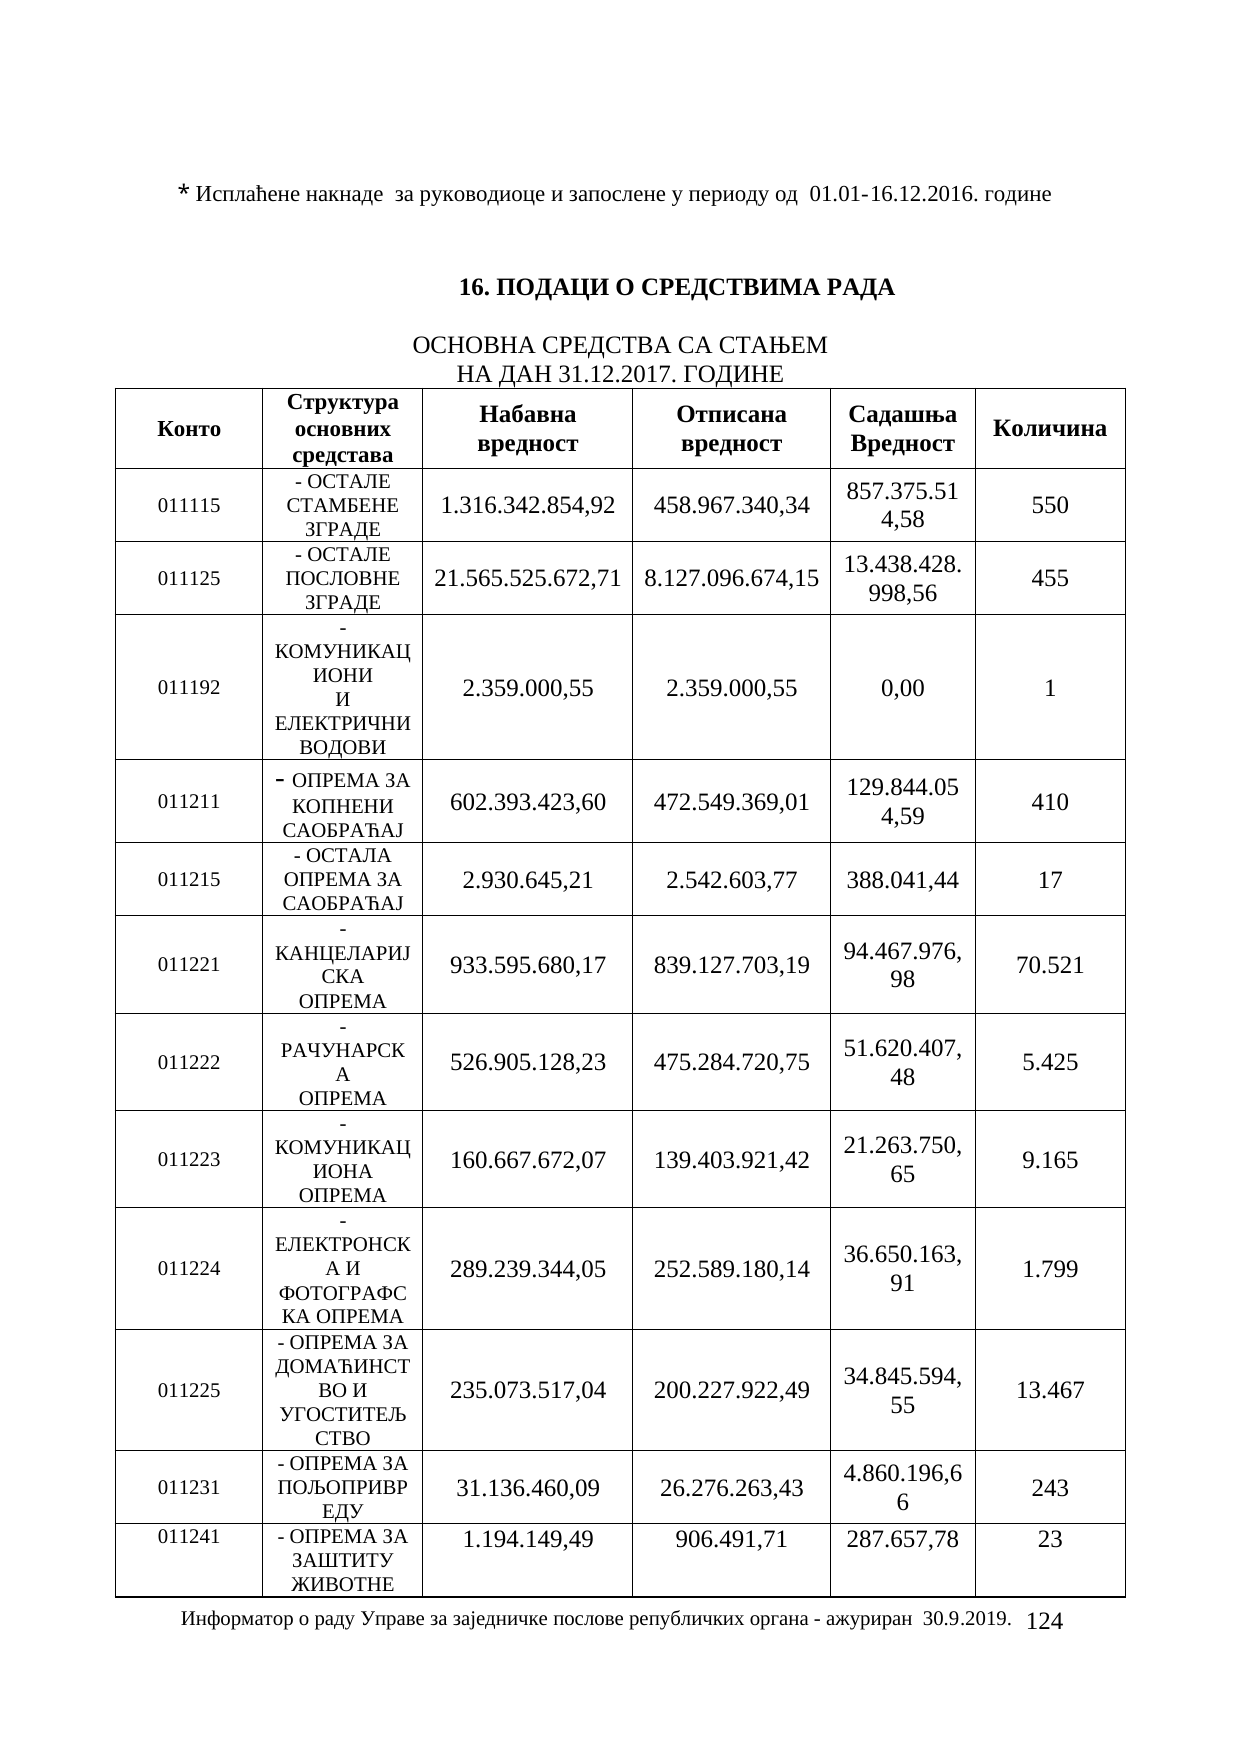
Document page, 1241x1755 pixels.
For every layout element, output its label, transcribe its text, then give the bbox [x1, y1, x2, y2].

table_cell 17 [976, 843, 1125, 915]
table_cell 129.844.054,59 [831, 760, 975, 842]
table_cell 410 [976, 760, 1125, 842]
table_cell 5.425 [976, 1014, 1125, 1110]
table_cell 0,00 [831, 615, 975, 759]
table_cell 31.136.460,09 [423, 1451, 632, 1523]
text * Исплаћене накнаде за руководиоце и запослене у периоду од 01.01-16.12.2016. године [177, 176, 1063, 208]
table_cell 011241 [116, 1524, 262, 1596]
text ОСНОВНА СРЕДСТВА СА СТАЊЕМ [177, 330, 1063, 359]
table_cell 526.905.128,23 [423, 1014, 632, 1110]
table_cell 011215 [116, 843, 262, 915]
table_cell 1.799 [976, 1208, 1125, 1328]
table_cell 23 [976, 1524, 1125, 1596]
table_cell - ОСТАЛА ОПРЕМА ЗА САОБРАЋАЈ [263, 843, 422, 915]
table_cell - ОПРЕМА ЗА КОПНЕНИ САОБРАЋАЈ [263, 760, 422, 842]
table_cell 252.589.180,14 [633, 1208, 830, 1328]
table_cell 011231 [116, 1451, 262, 1523]
table_cell 011222 [116, 1014, 262, 1110]
table_cell 011115 [116, 469, 262, 541]
table_cell - ОПРЕМА ЗА ЗАШТИТУ ЖИВОТНЕ [263, 1524, 422, 1596]
table_cell - ОПРЕМА ЗА ДОМАЋИНСТВО И УГОСТИТЕЉСТВО [263, 1330, 422, 1450]
table_cell 13.467 [976, 1330, 1125, 1450]
table_cell 472.549.369,01 [633, 760, 830, 842]
table_cell 011211 [116, 760, 262, 842]
table_header Количина [976, 389, 1125, 467]
table_header Садашња Вредност [831, 389, 975, 467]
table_cell 51.620.407,48 [831, 1014, 975, 1110]
table_cell 243 [976, 1451, 1125, 1523]
table_cell 21.565.525.672,71 [423, 542, 632, 614]
table_cell 287.657,78 [831, 1524, 975, 1596]
table_cell - ЕЛЕКТРОНСКА И ФОТОГРАФСКА ОПРЕМА [263, 1208, 422, 1328]
table_cell 1.316.342.854,92 [423, 469, 632, 541]
table_cell 011125 [116, 542, 262, 614]
table_cell 289.239.344,05 [423, 1208, 632, 1328]
table_cell 94.467.976,98 [831, 916, 975, 1013]
table_cell 475.284.720,75 [633, 1014, 830, 1110]
table_cell - РАЧУНАРСКА ОПРЕМА [263, 1014, 422, 1110]
table_cell - КАНЦЕЛАРИЈСКА ОПРЕМА [263, 916, 422, 1013]
table_cell 36.650.163,91 [831, 1208, 975, 1328]
table_cell 2.542.603,77 [633, 843, 830, 915]
table_cell 011223 [116, 1111, 262, 1207]
table_cell 011224 [116, 1208, 262, 1328]
table_cell 160.667.672,07 [423, 1111, 632, 1207]
table_cell 9.165 [976, 1111, 1125, 1207]
table_header Набавна вредност [423, 389, 632, 467]
table_header Структура основних средстава [263, 389, 422, 467]
table_cell 857.375.514,58 [831, 469, 975, 541]
table_cell - КОМУНИКАЦИОНИ И ЕЛЕКТРИЧНИ ВОДОВИ [263, 615, 422, 759]
table_cell 550 [976, 469, 1125, 541]
table_cell 2.930.645,21 [423, 843, 632, 915]
table_cell 34.845.594,55 [831, 1330, 975, 1450]
table_cell 235.073.517,04 [423, 1330, 632, 1450]
table_header Отписана вредност [633, 389, 830, 467]
table_cell - КОМУНИКАЦИОНА ОПРЕМА [263, 1111, 422, 1207]
table_cell 839.127.703,19 [633, 916, 830, 1013]
table_cell 1.194.149,49 [423, 1524, 632, 1596]
table_header Конто [116, 389, 262, 467]
table_cell 455 [976, 542, 1125, 614]
table_cell 26.276.263,43 [633, 1451, 830, 1523]
table_cell 200.227.922,49 [633, 1330, 830, 1450]
table_cell 4.860.196,66 [831, 1451, 975, 1523]
table_cell - ОСТАЛЕ ПОСЛОВНЕ ЗГРАДЕ [263, 542, 422, 614]
table_cell 602.393.423,60 [423, 760, 632, 842]
table_cell 70.521 [976, 916, 1125, 1013]
text НА ДАН 31.12.2017. ГОДИНЕ [177, 359, 1063, 387]
table_cell 011225 [116, 1330, 262, 1450]
table_cell 388.041,44 [831, 843, 975, 915]
table_cell - ОСТАЛЕ СТАМБЕНЕ ЗГРАДЕ [263, 469, 422, 541]
table_cell 21.263.750,65 [831, 1111, 975, 1207]
table_cell 906.491,71 [633, 1524, 830, 1596]
table_cell 1 [976, 615, 1125, 759]
table_cell - ОПРЕМА ЗА ПОЉОПРИВРЕДУ [263, 1451, 422, 1523]
table_cell 8.127.096.674,15 [633, 542, 830, 614]
table_cell 458.967.340,34 [633, 469, 830, 541]
table_cell 011221 [116, 916, 262, 1013]
table_cell 139.403.921,42 [633, 1111, 830, 1207]
table_cell 933.595.680,17 [423, 916, 632, 1013]
table_cell 011192 [116, 615, 262, 759]
table_cell 2.359.000,55 [633, 615, 830, 759]
table_cell 13.438.428.998,56 [831, 542, 975, 614]
text 16. ПОДАЦИ О СРЕДСТВИМА РАДА [177, 272, 1063, 301]
table_cell 2.359.000,55 [423, 615, 632, 759]
